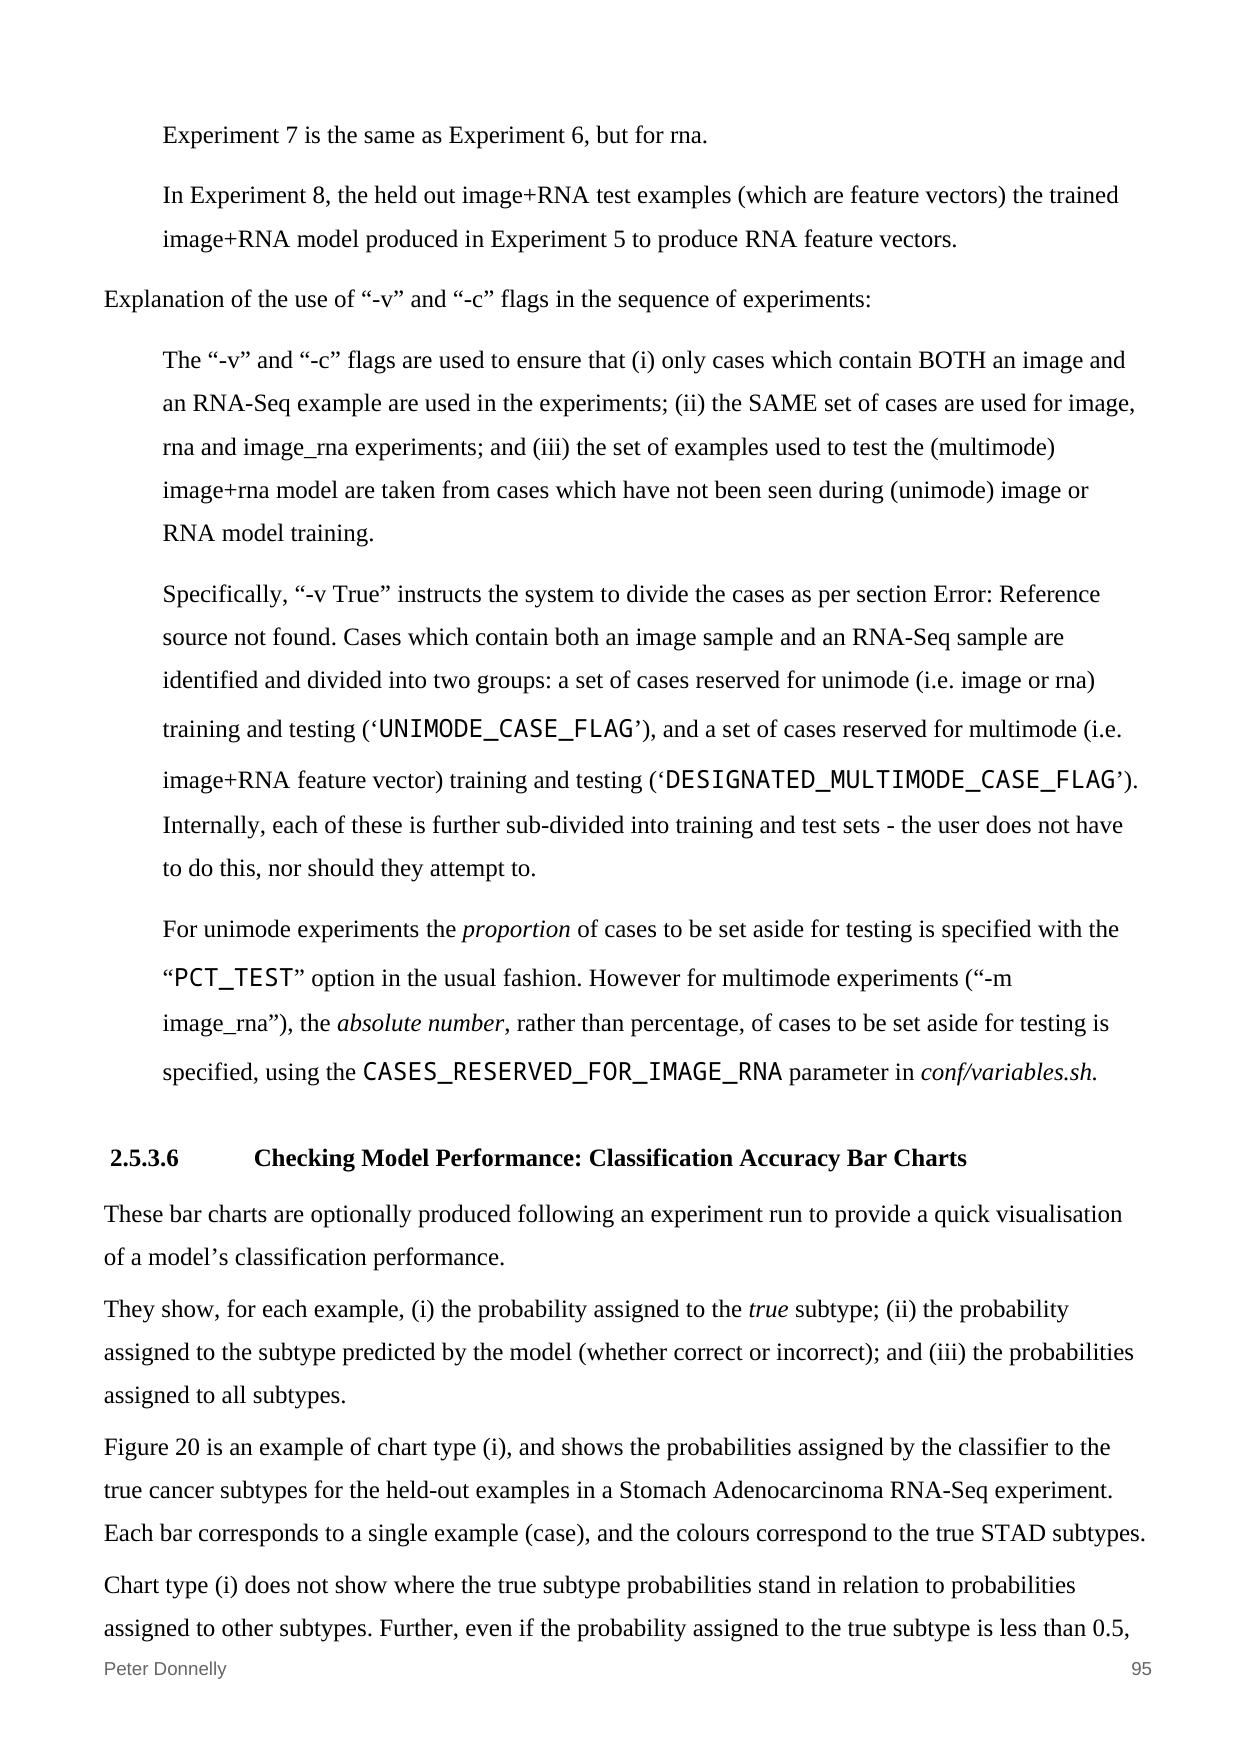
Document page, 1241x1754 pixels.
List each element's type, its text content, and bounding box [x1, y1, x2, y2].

text Explanation of the use of “-v” and “-c” flags in the sequence of experiments: [103, 284, 1146, 313]
text In Experiment 8, the held out image+RNA test examples (which are feature vectors) the trained image+RNA model produced in Experiment 5 to produce RNA feature vectors. [162, 181, 1146, 252]
text Specifically, “-v True” instructs the system to divide the cases as per section Error: Reference source not found. Cases which contain both an image sample and an RNA-Seq sample are identified and divided into two groups: a set of cases reserved for unimode (i.e. image or rna) training and testing (‘UNIMODE_CASE_FLAG’), and a set of cases reserved for multimode (i.e. image+RNA feature vector) training and testing (‘DESIGNATED_MULTIMODE_CASE_FLAG’). Internally, each of these is further sub-divided into training and test sets - the user does not have to do this, nor should they attempt to. [162, 579, 1146, 882]
text Figure 20 is an example of chart type (i), and shows the probabilities assigned by the classifier to the true cancer subtypes for the held-out examples in a Stomach Adenocarcinoma RNA-Seq experiment. Each bar corresponds to a single example (case), and the colours correspond to the true STAD subtypes. [103, 1432, 1146, 1547]
subtitle Checking Model Performance: Classification Accuracy Bar Charts [103, 1143, 1146, 1172]
text They show, for each example, (i) the probability assigned to the true subtype; (ii) the probability assigned to the subtype predicted by the model (whether correct or incorrect); and (iii) the probabilities assigned to all subtypes. [103, 1294, 1146, 1409]
text For unimode experiments the proportion of cases to be set aside for testing is specified with the “PCT_TEST” option in the usual fashion. However for multimode experiments (“-m image_rna”), the absolute number, rather than percentage, of cases to be set aside for testing is specified, using the CASES_RESERVED_FOR_IMAGE_RNA parameter in conf/variables.sh. [162, 914, 1146, 1088]
text Chart type (i) does not show where the true subtype probabilities stand in relation to probabilities assigned to other subtypes. Further, even if the probability assigned to the true subtype is less than 0.5, [103, 1570, 1146, 1642]
text These bar charts are optionally produced following an experiment run to provide a quick visualisation of a model’s classification performance. [103, 1199, 1146, 1271]
text Experiment 7 is the same as Experiment 6, but for rna. [162, 120, 1146, 148]
text The “-v” and “-c” flags are used to ensure that (i) only cases which contain BOTH an image and an RNA-Seq example are used in the experiments; (ii) the SAME set of cases are used for image, rna and image_rna experiments; and (iii) the set of examples used to test the (multimode) image+rna model are taken from cases which have not been seen during (unimode) image or RNA model training. [162, 345, 1146, 547]
